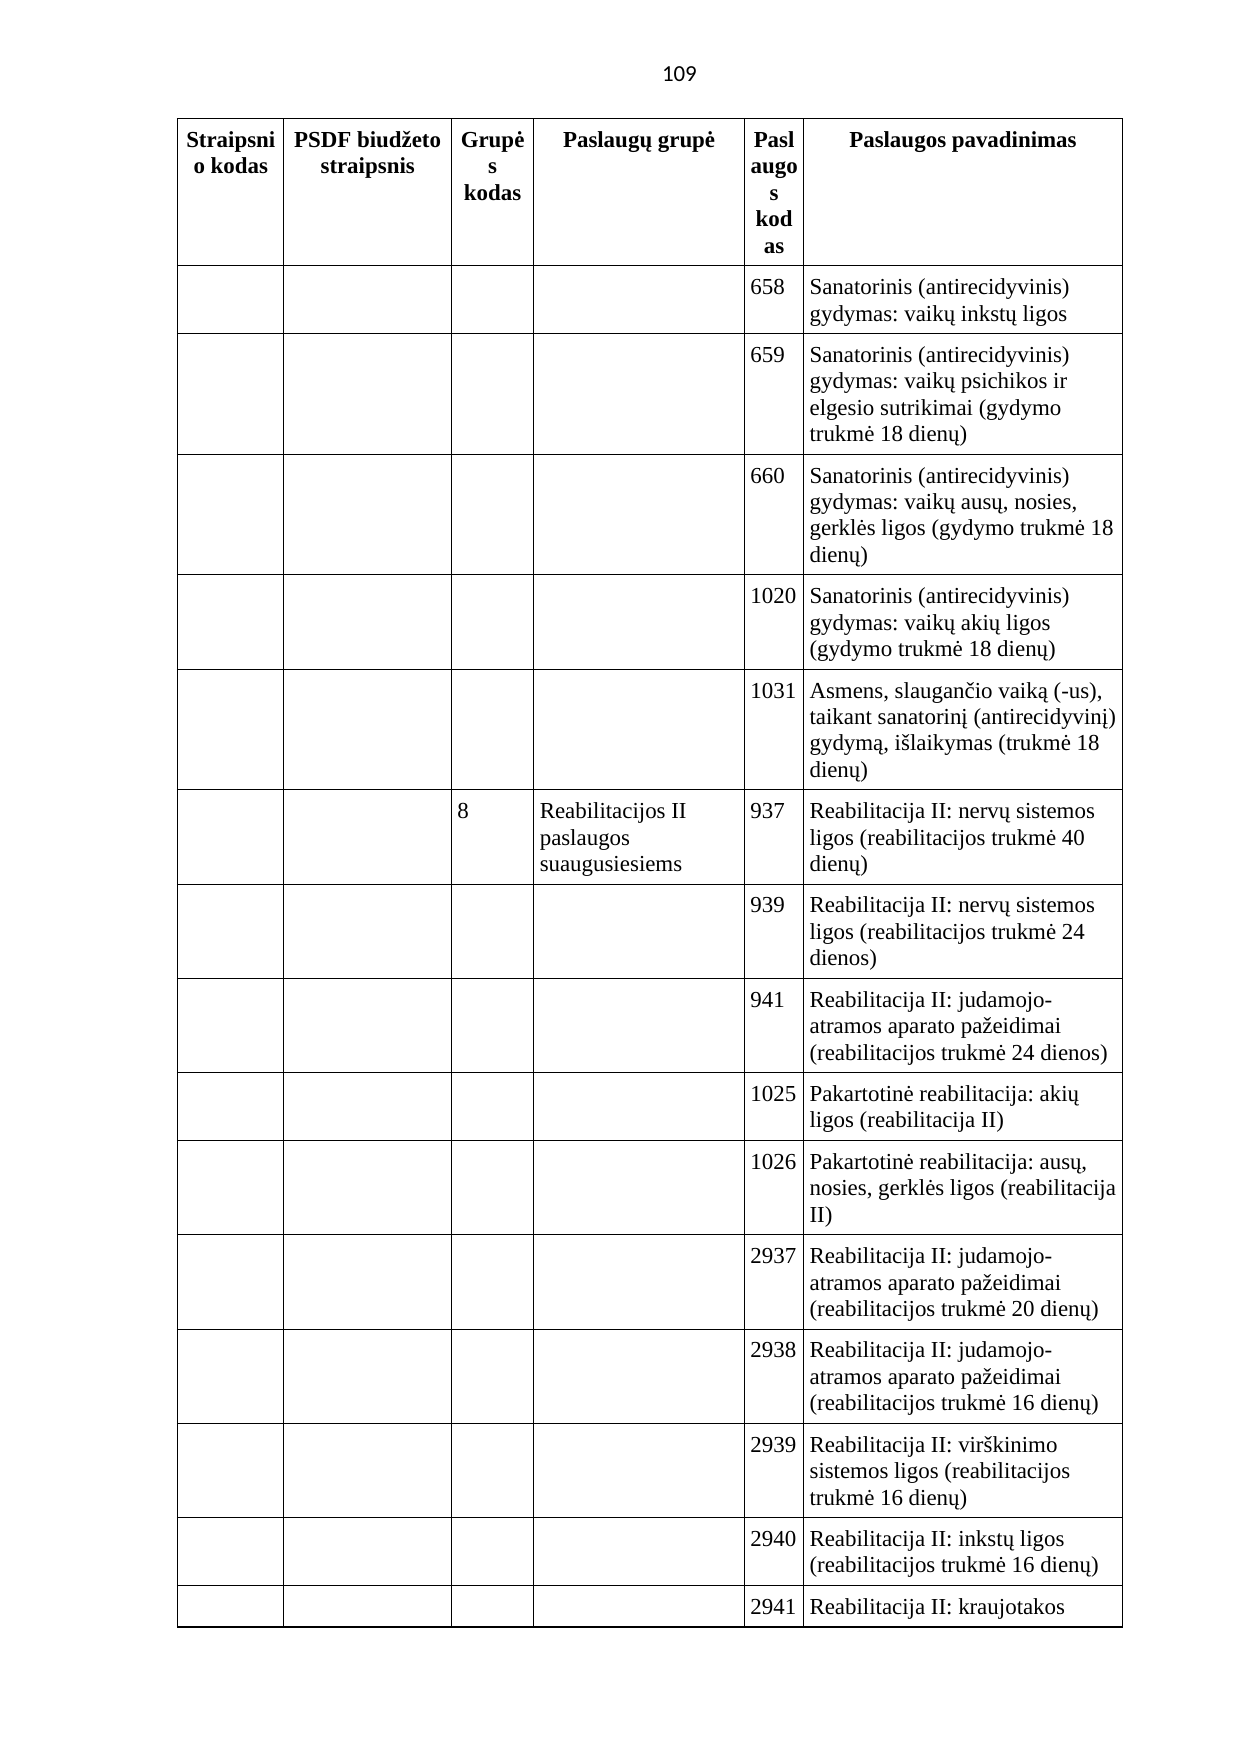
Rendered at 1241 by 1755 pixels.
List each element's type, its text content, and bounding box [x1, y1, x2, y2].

table_cell [534, 979, 744, 1072]
table_cell Reabilitacija II: inkstų ligos (reabilitacijos trukmė 16 dienų) [804, 1518, 1122, 1585]
table_cell [534, 334, 744, 454]
table_cell [284, 1424, 451, 1517]
table_cell [284, 979, 451, 1072]
table_cell [284, 885, 451, 978]
table_cell Pakartotinė reabilitacija: akių ligos (reabilitacija II) [804, 1073, 1122, 1140]
table_cell Sanatorinis (antirecidyvinis) gydymas: vaikų psichikos ir elgesio sutrikimai (gydymo trukmė 18 dienų) [804, 334, 1122, 454]
table_cell Reabilitacija II: virškinimo sistemos ligos (reabilitacijos trukmė 16 dienų) [804, 1424, 1122, 1517]
table_cell Reabilitacija II: nervų sistemos ligos (reabilitacijos trukmė 24 dienos) [804, 885, 1122, 978]
table_cell [534, 455, 744, 574]
table_cell [534, 1235, 744, 1328]
table_header Straipsnio kodas [178, 119, 283, 265]
table_cell [534, 1586, 744, 1626]
table_cell [534, 1141, 744, 1234]
table_cell Reabilitacija II: judamojo-atramos aparato pažeidimai (reabilitacijos trukmė 20 dienų) [804, 1235, 1122, 1328]
table_cell [452, 885, 533, 978]
table_cell Reabilitacijos II paslaugos suaugusiesiems [534, 790, 744, 883]
table_cell [178, 455, 283, 574]
table_cell [284, 1586, 451, 1626]
table_cell 937 [745, 790, 803, 883]
table_cell [452, 670, 533, 789]
table_cell 2941 [745, 1586, 803, 1626]
table_cell [178, 979, 283, 1072]
table_cell [178, 1235, 283, 1328]
table_cell 1026 [745, 1141, 803, 1234]
table_header PSDF biudžeto straipsnis [284, 119, 451, 265]
table_cell Reabilitacija II: kraujotakos [804, 1586, 1122, 1626]
table_cell [178, 1518, 283, 1585]
table_cell Reabilitacija II: judamojo-atramos aparato pažeidimai (reabilitacijos trukmė 16 dienų) [804, 1330, 1122, 1423]
table_header Paslaugos kodas [745, 119, 803, 265]
table_header Paslaugų grupė [534, 119, 744, 265]
table_header Grupės kodas [452, 119, 533, 265]
table_cell [534, 885, 744, 978]
table_cell [452, 266, 533, 333]
table_cell Pakartotinė reabilitacija: ausų, nosies, gerklės ligos (reabilitacija II) [804, 1141, 1122, 1234]
table_cell [452, 1235, 533, 1328]
table_cell 939 [745, 885, 803, 978]
table_cell Sanatorinis (antirecidyvinis) gydymas: vaikų ausų, nosies, gerklės ligos (gydymo trukmė 18 dienų) [804, 455, 1122, 574]
table_cell [534, 266, 744, 333]
table_cell [178, 266, 283, 333]
table_cell 1020 [745, 575, 803, 668]
table_cell [178, 1141, 283, 1234]
table_cell [284, 790, 451, 883]
table_cell [284, 266, 451, 333]
table_cell [178, 334, 283, 454]
table_cell [178, 575, 283, 668]
table_cell [452, 1518, 533, 1585]
table_cell 2940 [745, 1518, 803, 1585]
table_cell [534, 1330, 744, 1423]
table_cell 2939 [745, 1424, 803, 1517]
table_cell [534, 575, 744, 668]
table_cell [452, 979, 533, 1072]
table_cell [284, 670, 451, 789]
table_cell 660 [745, 455, 803, 574]
table_cell [534, 1518, 744, 1585]
table_cell [284, 1235, 451, 1328]
table_cell Sanatorinis (antirecidyvinis) gydymas: vaikų inkstų ligos [804, 266, 1122, 333]
table_cell Sanatorinis (antirecidyvinis) gydymas: vaikų akių ligos (gydymo trukmė 18 dienų) [804, 575, 1122, 668]
table_cell [284, 1141, 451, 1234]
table_cell [452, 1424, 533, 1517]
table_cell Reabilitacija II: judamojo-atramos aparato pažeidimai (reabilitacijos trukmė 24 dienos) [804, 979, 1122, 1072]
table_cell 8 [452, 790, 533, 883]
table_cell 659 [745, 334, 803, 454]
table_cell [178, 790, 283, 883]
table_cell [534, 670, 744, 789]
table_cell [534, 1424, 744, 1517]
table_cell [178, 670, 283, 789]
table_cell Reabilitacija II: nervų sistemos ligos (reabilitacijos trukmė 40 dienų) [804, 790, 1122, 883]
table_cell [284, 1330, 451, 1423]
table_cell 941 [745, 979, 803, 1072]
table_cell 658 [745, 266, 803, 333]
table_cell [452, 1073, 533, 1140]
table_header Paslaugos pavadinimas [804, 119, 1122, 265]
table_cell Asmens, slaugančio vaiką (-us), taikant sanatorinį (antirecidyvinį) gydymą, išlaikymas (trukmė 18 dienų) [804, 670, 1122, 789]
table_cell 2938 [745, 1330, 803, 1423]
table_cell [452, 575, 533, 668]
table_cell [284, 1073, 451, 1140]
table_cell [452, 334, 533, 454]
table_cell 1031 [745, 670, 803, 789]
table_cell [534, 1073, 744, 1140]
table_cell [452, 455, 533, 574]
table_cell [178, 1586, 283, 1626]
table_cell 2937 [745, 1235, 803, 1328]
table_cell [284, 455, 451, 574]
table_cell [178, 1073, 283, 1140]
table_cell [452, 1586, 533, 1626]
table_cell [284, 1518, 451, 1585]
table_cell [178, 885, 283, 978]
table_cell [178, 1424, 283, 1517]
table_cell [284, 575, 451, 668]
table_cell [178, 1330, 283, 1423]
table_cell [452, 1141, 533, 1234]
table_cell [452, 1330, 533, 1423]
table_cell 1025 [745, 1073, 803, 1140]
table_cell [284, 334, 451, 454]
